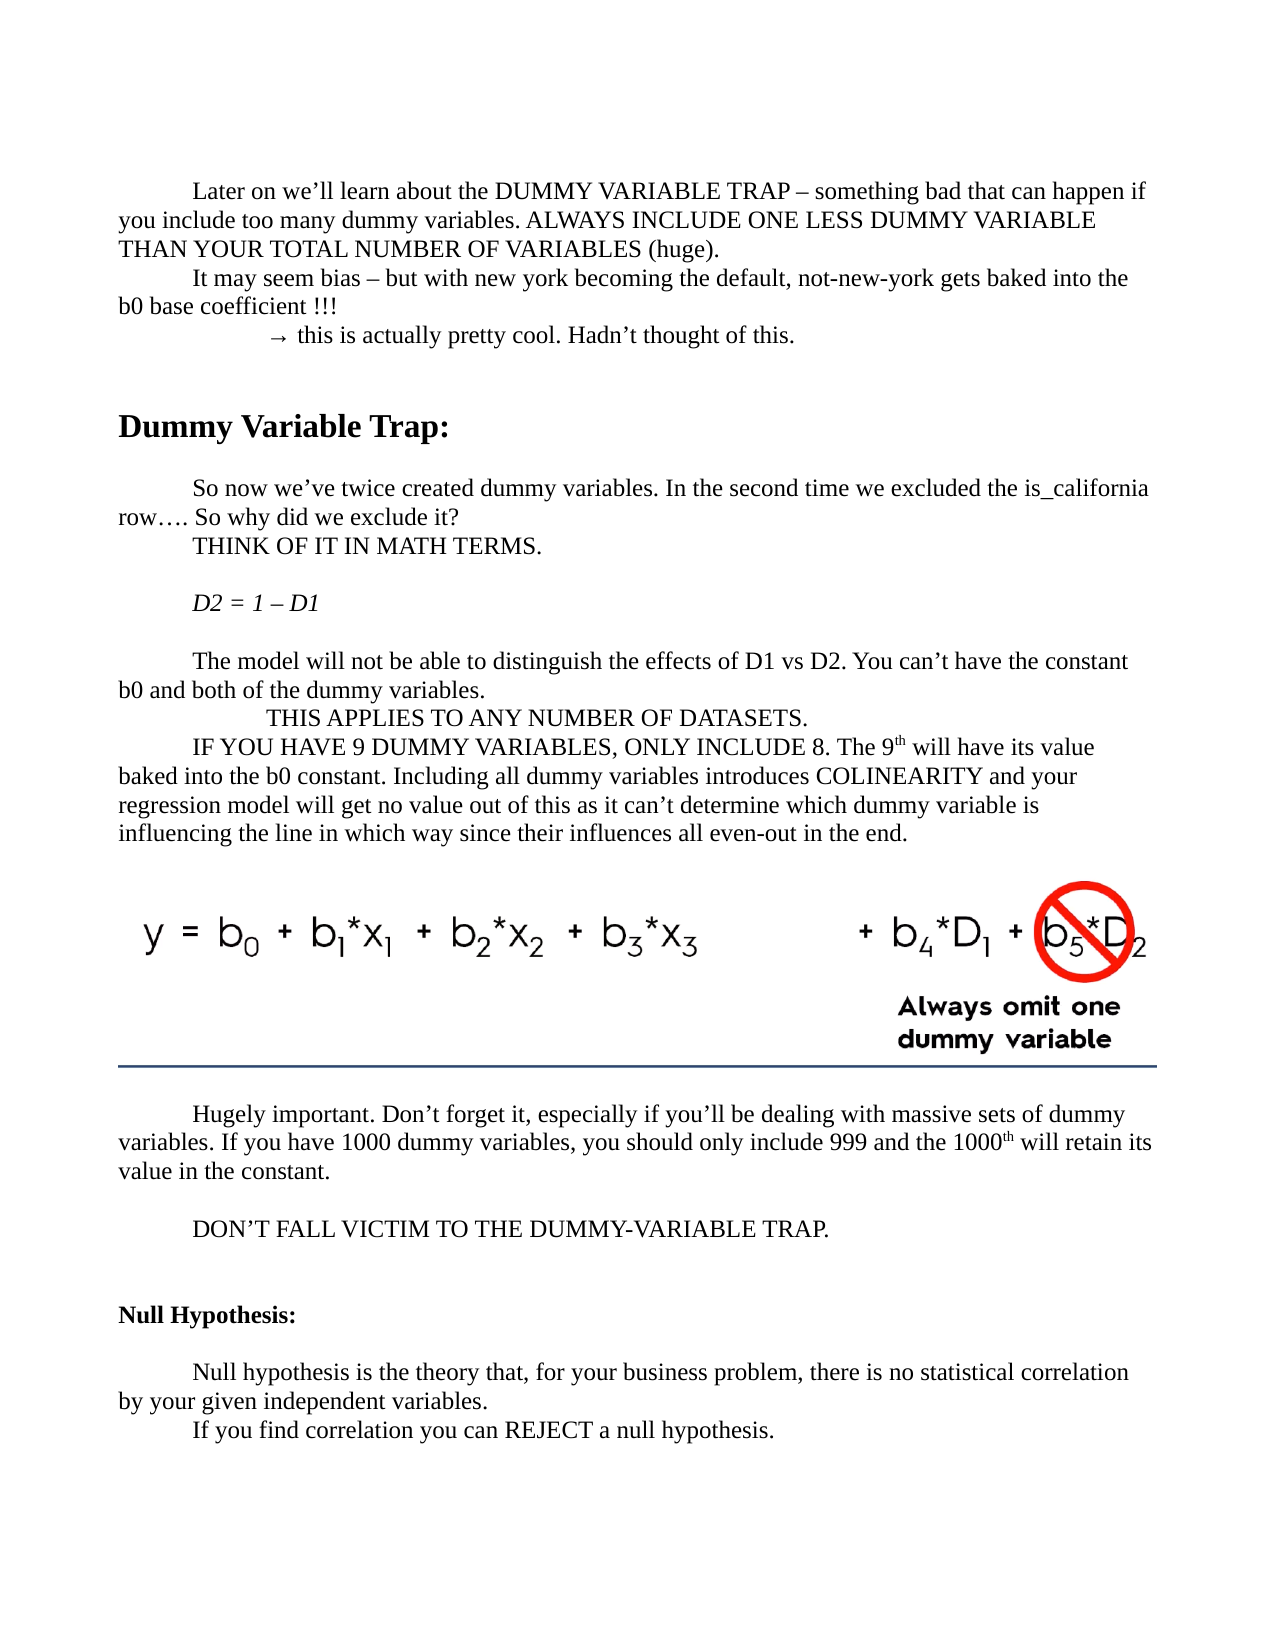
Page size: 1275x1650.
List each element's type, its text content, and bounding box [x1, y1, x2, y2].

text So now we’ve twice created dummy variables. In the second time we excluded the is_california row…. So why did we exclude it? [118, 473, 1157, 531]
text Null Hypothesis: [118, 1300, 1157, 1329]
text Hugely important. Don’t forget it, especially if you’ll be dealing with massive sets of dummy variables. If you have 1000 dummy variables, you should only include 999 and the 1000th will retain its value in the constant. [118, 1099, 1157, 1185]
text Later on we’ll learn about the DUMMY VARIABLE TRAP – something bad that can happen if you include too many dummy variables. ALWAYS INCLUDE ONE LESS DUMMY VARIABLE THAN YOUR TOTAL NUMBER OF VARIABLES (huge). [118, 176, 1157, 263]
text The model will not be able to distinguish the effects of D1 vs D2. You can’t have the constant b0 and both of the dummy variables. [118, 646, 1157, 703]
text DON’T FALL VICTIM TO THE DUMMY-VARIABLE TRAP. [118, 1214, 1157, 1242]
text It may seem bias – but with new york becoming the default, not-new-york gets baked into the b0 base coefficient !!! [118, 263, 1157, 320]
text D2 = 1 – D1 [118, 588, 1157, 617]
text Dummy Variable Trap: [118, 406, 1157, 445]
text THINK OF IT IN MATH TERMS. [118, 531, 1157, 560]
text If you find correlation you can REJECT a null hypothesis. [118, 1415, 1157, 1444]
text → this is actually pretty cool. Hadn’t thought of this. [118, 320, 1157, 349]
text IF YOU HAVE 9 DUMMY VARIABLES, ONLY INCLUDE 8. The 9th will have its value baked into the b0 constant. Including all dummy variables introduces COLINEARITY and your regression model will get no value out of this as it can’t determine which dummy variable is influencing the line in which way since their influences all even-out in the end. [118, 732, 1157, 847]
text THIS APPLIES TO ANY NUMBER OF DATASETS. [118, 703, 1157, 732]
text Null hypothesis is the theory that, for your business problem, there is no statistical correlation by your given independent variables. [118, 1357, 1157, 1415]
picture [118, 876, 1157, 1070]
